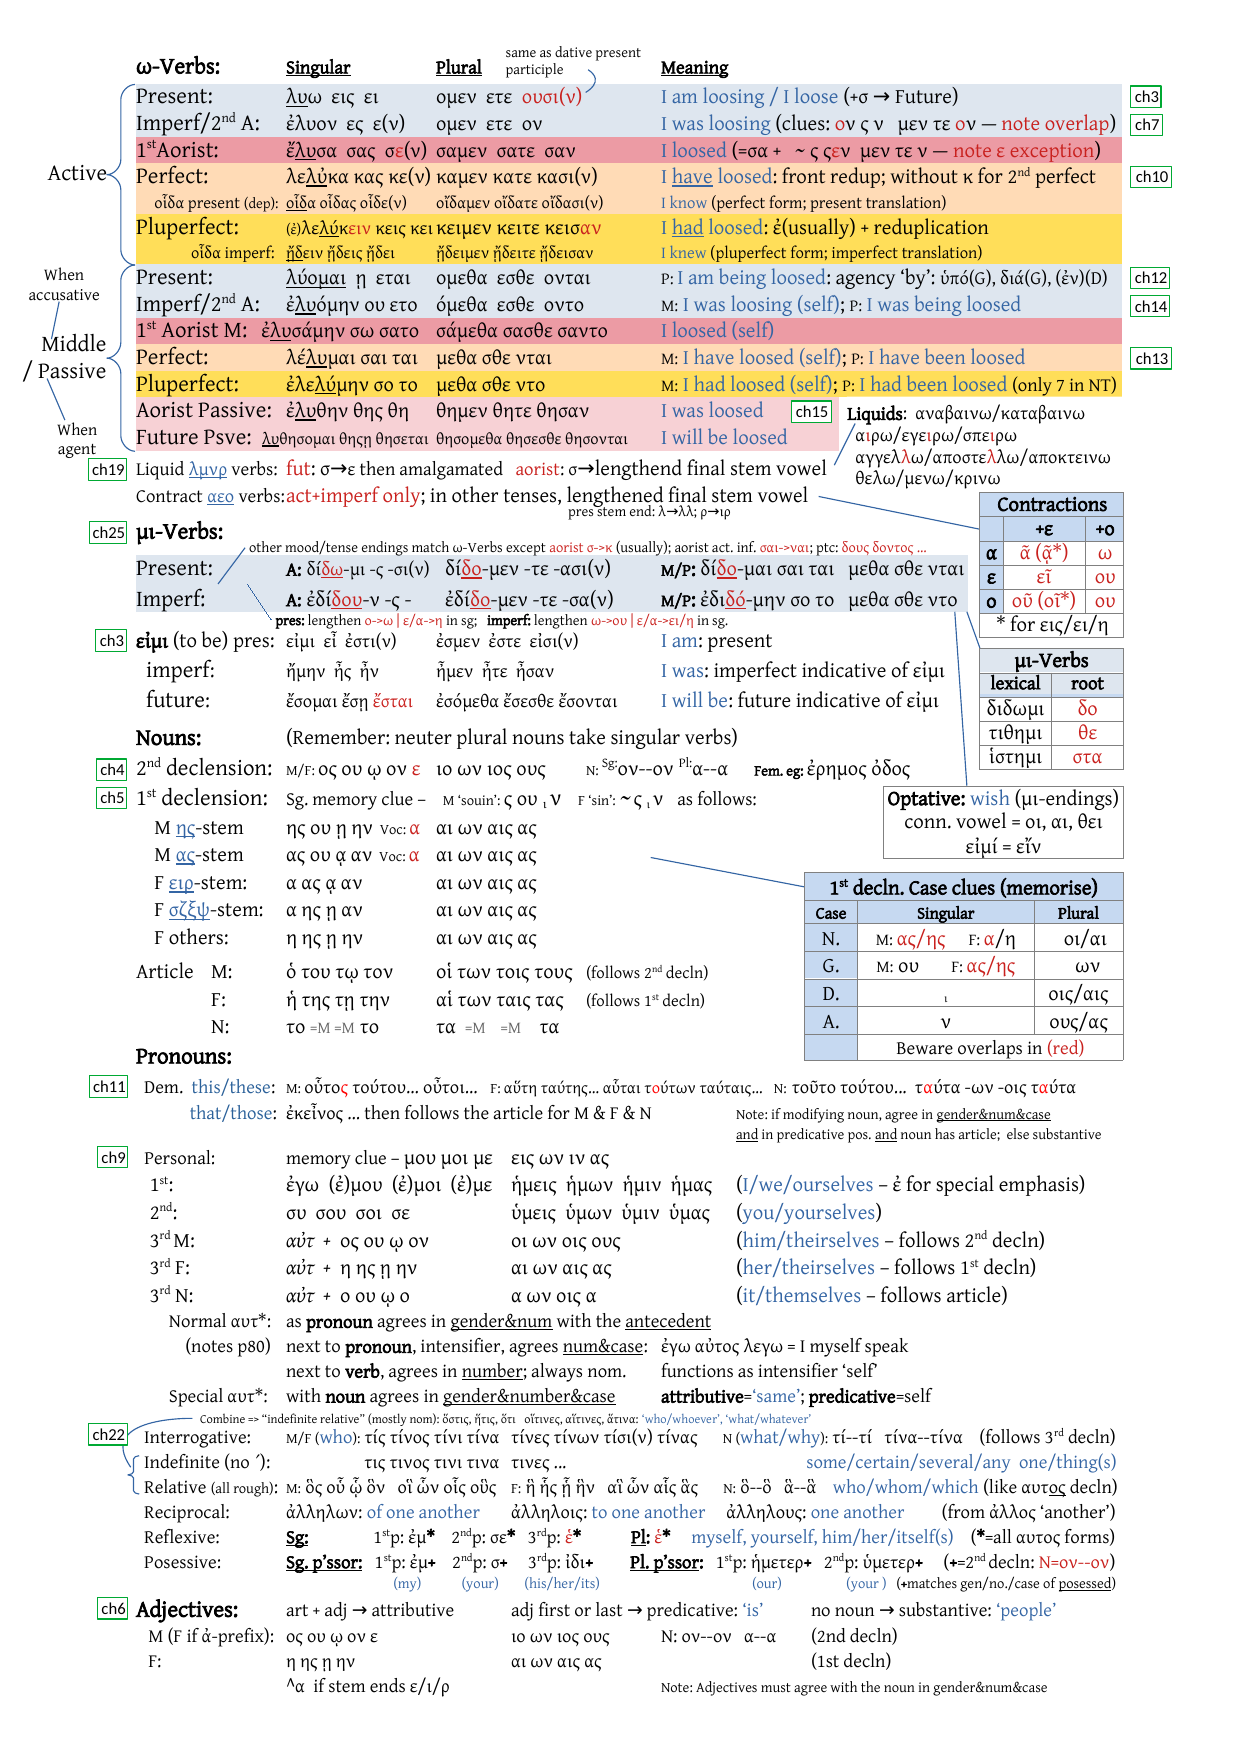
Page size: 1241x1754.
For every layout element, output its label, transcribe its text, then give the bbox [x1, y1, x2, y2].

text G. [815, 954, 846, 978]
text Pluperfect: (ἐ)λελύκειν κεις κει κειμεν κειτε κεισαν I had loosed: ἐ(usually) + reduplication οἷδα imperf: ᾔδειν ᾔδεις ᾔδει ᾔδειμεν ᾔδειτε ᾔδεισαν I knew (pluperfect form; imperfect translation) [136, 214, 1122, 264]
text A. [815, 1010, 846, 1034]
text μι-Verbs [980, 649, 1123, 672]
text * for εις/ει/η [980, 614, 1123, 637]
text ων [1045, 954, 1112, 978]
text Pronouns: Dem. this/these: M: οὗτος τούτου... οὖτοι... F: αὕτη ταύτης… αὗται τούτων ταύταις… N: τοῦτο τούτου... ταύτα -ων -οις ταύτα that/those: ἐκεἶνος ... then follows the article for M & F & N Note: if modifying noun, agree in gender&num&case and in predicative pos. and noun has article; else substantive [136, 1043, 1122, 1144]
text ᾶ (ᾷ*) [1004, 542, 1085, 565]
text ω [1086, 542, 1123, 565]
text +ε [1004, 517, 1085, 541]
text other mood/tense endings match ω-Verbs except aorist σ->κ (usually); aorist act. inf. σαι->ναι; ptc: δους δοντος ... [249, 540, 954, 557]
text lexical [980, 674, 1051, 694]
text N. [815, 927, 846, 951]
text root [1052, 674, 1123, 694]
text οις/αις [1045, 982, 1112, 1006]
text pres stem end: λ→λλ; ρ→ιρ [568, 504, 753, 519]
text τιθημι [980, 722, 1051, 745]
text α [980, 542, 1003, 565]
text Case [815, 904, 846, 923]
text 1st Aorist M: ἐλυσάμην σω σατο σάμεθα σασθε σαντο I loosed (self) [136, 318, 1122, 344]
text / Passive [20, 358, 106, 384]
text Meaning [596, 53, 1122, 80]
text 1st: ἐγω (ἐ)μου (ἐ)μοι (ἐ)με ἡμεις ἡμων ἡμιν ἡμας (I/we/ourselves – ἐ for special emphasis) 2nd: συ σου σοι σε ὑμεις ὑμων ὑμιν ὑμας (you/yourselves) 3rd M: αὐτ + ος ου ῳ ον οι ων οις ους (him/theirselves – follows 2nd decln) 3rd F: αὐτ + η ης ῃ ην αι ων αις ας (her/theirselves – follows 1st decln) 3rd N: αὐτ + ο ου ῳ ο α ων οις α (it/themselves – follows article) Normal αυτ*: as pronoun agrees in gender&num with the antecedent (notes p80) next to pronoun, intensifier, agrees num&case: ἐγω αὐτος λεγω = I myself speak next to verb, agrees in number; always nom. functions as intensifier ‘self’ Special αυτ*: with noun agrees in gender&number&case attributive=‘same’; predicative=self [136, 1173, 1122, 1407]
text οι/αι [1045, 927, 1112, 951]
text Present: λυω εις ει ομεν ετε ουσι(ν) I am loosing / I loose (+σ → Future) Imperf/2nd A: ἐλυον ες ε(ν) ομεν ετε ον I was loosing (clues: oν ς ν μεν τε oν — note overlap) [136, 84, 1122, 137]
text διδωμι [980, 698, 1051, 721]
text Article M: ὁ του τῳ τον οἱ των τοις τους (follows 2nd decln) F: ἡ της τῃ την αἱ των ταις τας (follows 1st decln) N: το =Μ =Μ το τα =Μ =Μ τα [136, 960, 804, 1039]
text M: ου F: ας/ης [869, 954, 1022, 978]
text participle [505, 62, 654, 78]
text Plural [1045, 904, 1112, 923]
text στα [1052, 746, 1123, 769]
text Personal: memory clue – μου μοι με εις ων ιν ας [136, 1146, 1122, 1170]
text 1st decln. Case clues (memorise) [815, 876, 1112, 900]
text When accusative [24, 266, 104, 305]
text pres: lengthen ο->ω | ε/α->η in sg; imperf: lengthen ω->ου | ε/α->ει/η in sg. [275, 612, 741, 629]
text Beware overlaps in (red) [869, 1038, 1112, 1060]
text 1stAorist: ἔλυσα σας σε(ν) σαμεν σατε σαν I loosed (=σα + ~ ς ςεν μεν τε ν — note ε exception) [136, 137, 1122, 163]
text ου [1086, 566, 1123, 589]
text Perfect: λελὐκα κας κε(ν) καμεν κατε κασι(ν) I have loosed: front redup; without κ for 2nd perfect οἷδα present (dep): οἷδα οἷδας οἷδε(ν) οἴδαμεν οἴδατε οἴδασι(ν) I know (perfect form; present translation) [136, 163, 1122, 214]
text θε [1052, 722, 1123, 745]
text M: ας/ης F: α/η [869, 927, 1022, 951]
text Nouns: (Remember: neuter plural nouns take singular verbs) 2nd declension: M/F: ος ου ῳ ον ε ιο ων ιος ους N: Sg:ον--ον Pl:α--α Fem. eg: ἐρημος ὀδος 1st declension: Sg. memory clue – M ‘souin’: ς ου ι ν F ‘sin’: ~ ς ι ν as follows: M ης-stem ης ου ῃ ην Voc: α αι ων αις ας M ας-stem ας ου ᾳ αν Voc: α αι ων αις ας F ειρ-stem: α ας ᾳ αν αι ων αις ας F σζξψ-stem: α ης ῃ αν αι ων αις ας F others: η ης ῃ ην αι ων αις ας [136, 724, 1122, 950]
text Present: A: δίδω-μι -ς -σι(ν) δίδο-μεν -τε -ασι(ν) M/P: δίδο-μαι σαι ται μεθα σθε νται Imperf: A: ἐδίδου-ν -ς - ἐδίδο-μεν -τε -σα(ν) M/P: ἐδιδό-μην σο το μεθα σθε ντο [136, 555, 968, 612]
text Present: λύομαι ῃ εται ομεθα εσθε ονται P: I am being loosed: agency ‘by’: ὑπό(G), διά(G), (ἐν)(D) Imperf/2nd A: ἐλυόμην ου ετο όμεθα εσθε οντο M: I was loosing (self); P: I was being loosed [136, 264, 1122, 318]
text Perfect: λέλυμαι σαι ται μεθα σθε νται M: I have loosed (self); P: I have been loosed [136, 344, 1122, 371]
text ἱστημι [980, 746, 1051, 769]
text οῦ (οῖ*) [1004, 590, 1085, 613]
text ν [869, 1010, 1022, 1034]
text ο [980, 590, 1003, 613]
text ι [869, 982, 1022, 1006]
text Contractions [980, 493, 1123, 516]
text Liquid λμνρ verbs: fut: σ→ε then amalgamated aorist: σ→lengthend final stem vowel Contract αεο verbs: act+imperf only; in other tenses, lengthened final stem vowel [136, 457, 979, 508]
text When agent [52, 420, 102, 459]
text ε [980, 566, 1003, 589]
text ω-Verbs: Singular Plural [136, 53, 594, 80]
text Active [38, 161, 107, 187]
text ους/ας [1045, 1010, 1112, 1034]
text ου [1086, 590, 1123, 613]
text Interrogative: M/F (who): τίς τίνος τίνι τίνα τίνες τίνων τίσι(ν) τίνας N (what/why): τί--τί τίνα--τίνα (follows 3rd decln) Indefinite (no ´): τις τινος τινι τινα τινες ... some/certain/several/any one/thing(s) Relative (all rough): M: ὃς οὗ ᾧ ὃν οἳ ὧν οἷς οὓς F: ἣ ἧς ᾗ ἣν αἳ ὧν αἷς ἃς N: ὃ--ὃ ἃ--ἃ who/whom/which (like αυτος decln) Reciprocal: ἀλληλων: of one another ἀλληλοις: to one another ἀλληλους: one another (from ἀλλος ‘another’) Reflexive: Sg: 1stp: ἐμ* 2ndp: σε* 3rdp: ἑ* Pl: ἑ* myself, yourself, him/her/itself(s) (*=all αυτος forms) Posessive: Sg. p’ssor: 1stp: ἐμ+ 2ndp: σ+ 3rdp: ἰδι+ Pl. p’ssor: 1stp: ἡμετερ+ 2ndp: ὑμετερ+ (+=2nd decln: N=ον--ον) (my) (your) (his/her/its) (our) (your ) (+matches gen/no./case of posessed) Adjectives: art + adj → attributive adj first or last → predicative: ‘is’ no noun → substantive: ‘people’ M (F if ἀ-prefix): ος ου ῳ ον ε ιο ων ιος ους N: ον--ον α--α (2nd decln) F: η ης ῃ ην αι ων αις ας (1st decln) ^α if stem ends ε/ι/ρ Note: Adjectives must agree with the noun in gender&num&case [136, 1427, 1122, 1698]
text Future Psve: λυθησομαι θηςῃ θησεται θησομεθα θησεσθε θησονται I will be loosed [136, 424, 839, 451]
text μι-Verbs: [136, 518, 979, 545]
text Middle [20, 331, 106, 358]
text Aorist Passive: ἐλυθην θης θη θημεν θητε θησαν I was loosed [136, 397, 839, 424]
text D. [815, 982, 846, 1006]
text same as dative present [505, 45, 654, 62]
text εἰμι (to be) pres: εἰμι εἶ ἐστι(ν) ἐσμεν ἐστε εἰσι(ν) I am: present imperf: ἤμην ἦς ἦν ἦμεν ἦτε ἦσαν I was: imperfect indicative of εἰμι future: ἔσομαι ἔσῃ ἔσται ἐσόμεθα ἔσεσθε ἔσονται I will be: future indicative of εἰμι [136, 629, 961, 714]
text Singular [869, 904, 1022, 923]
text δο [1052, 698, 1123, 721]
text Liquids: αναβαινω/καταβαινω αιρω/εγειρω/σπειρω αγγελλω/αποστελλω/αποκτεινω θελω/μενω/κρινω [847, 403, 1123, 490]
text Pluperfect: ἐλελύμην σο το μεθα σθε ντο M: I had loosed (self); P: I had been loosed (only 7 in NT) [136, 371, 1122, 397]
text +ο [1086, 517, 1123, 541]
text εῖ [1004, 566, 1085, 589]
